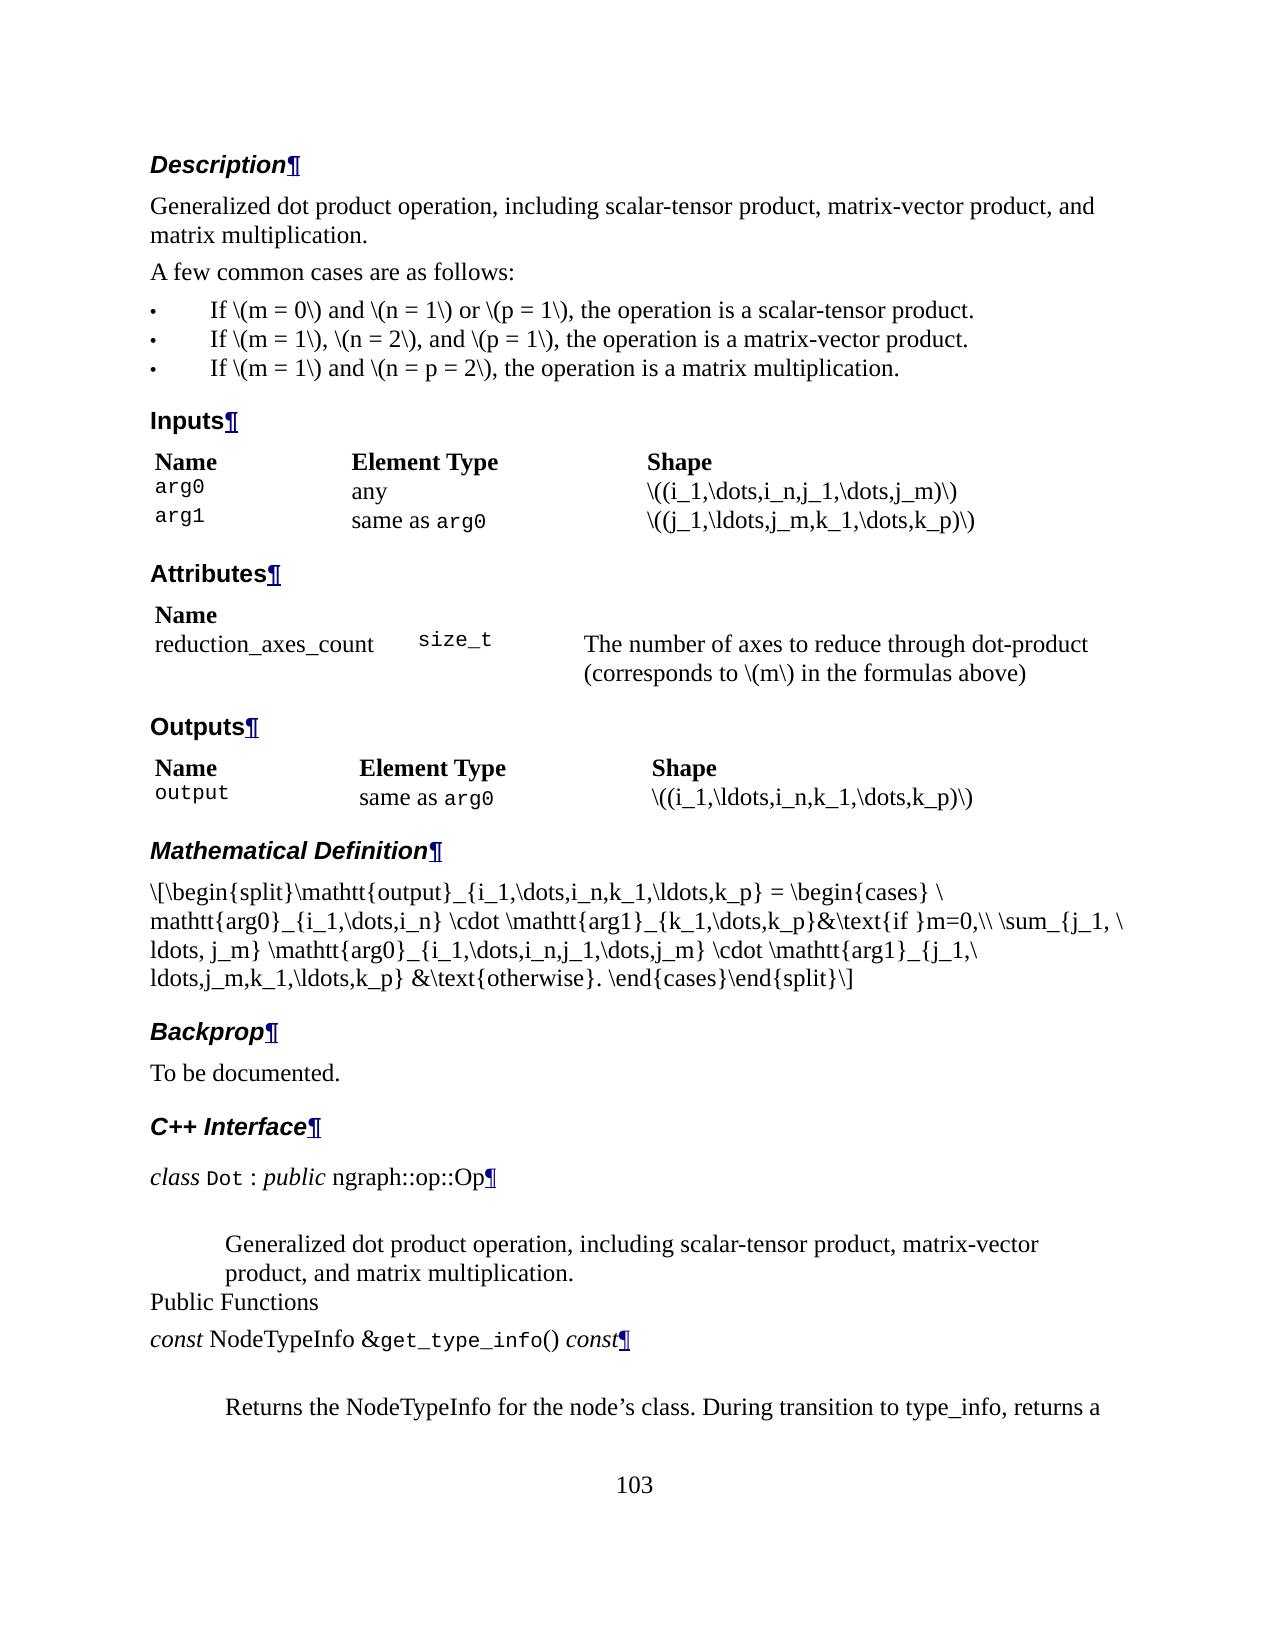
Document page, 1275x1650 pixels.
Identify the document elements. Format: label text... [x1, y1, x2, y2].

table_cell any [347, 476, 642, 505]
text Public Functions [150, 1287, 1125, 1316]
text Generalized dot product operation, including scalar-tensor product, matrix-vector product, and matrix multiplication. [150, 191, 1125, 248]
text Generalized dot product operation, including scalar-tensor product, matrix-vector product, and matrix multiplication. [225, 1229, 1125, 1287]
subtitle Attributes¶ [150, 559, 1125, 588]
table_cell The number of axes to reduce through dot-product (corresponds to \(m\) in the formulas above) [579, 629, 1125, 687]
table_header [413, 601, 579, 629]
table_cell \((i_1,\dots,i_n,j_1,\dots,j_m)\) [643, 476, 1125, 505]
table_cell arg1 [150, 505, 347, 534]
text \[\begin{split}\mathtt{output}_{i_1,\dots,i_n,k_1,\ldots,k_p} = \begin{cases} \mathtt{arg0}_{i_1,\dots,i_n} \cdot \mathtt{arg1}_{k_1,\dots,k_p}&\text{if }m=0,\\ \sum_{j_1, \ldots, j_m} \mathtt{arg0}_{i_1,\dots,i_n,j_1,\dots,j_m} \cdot \mathtt{arg1}_{j_1,\ldots,j_m,k_1,\ldots,k_p} &\text{otherwise}. \end{cases}\end{split}\] [150, 877, 1125, 992]
table_header Shape [643, 448, 1125, 476]
table_cell size_t [413, 629, 579, 687]
subtitle Outputs¶ [150, 712, 1125, 740]
text A few common cases are as follows: [150, 257, 1125, 286]
list If \(m = 1\), \(n = 2\), and \(p = 1\), the operation is a matrix-vector product. [150, 324, 1125, 353]
table_cell \((i_1,\ldots,i_n,k_1,\dots,k_p)\) [647, 782, 1125, 811]
subtitle Mathematical Definition¶ [150, 836, 1125, 865]
table_cell output [150, 782, 355, 811]
subtitle Inputs¶ [150, 406, 1125, 435]
list If \(m = 0\) and \(n = 1\) or \(p = 1\), the operation is a scalar-tensor product. [150, 295, 1125, 324]
text class Dot : public ngraph::op::Op¶ [150, 1162, 1125, 1220]
text To be documented. [150, 1058, 1125, 1087]
table_cell same as arg0 [355, 782, 647, 811]
text const NodeTypeInfo &get_type_info() const¶ [150, 1324, 1125, 1383]
table_cell \((j_1,\ldots,j_m,k_1,\dots,k_p)\) [643, 505, 1125, 534]
list If \(m = 1\) and \(n = p = 2\), the operation is a matrix multiplication. [150, 353, 1125, 381]
table_header Name [150, 753, 355, 782]
table_header Element Type [355, 753, 647, 782]
table_header Element Type [347, 448, 642, 476]
table_cell reduction_axes_count [150, 629, 413, 687]
subtitle Description¶ [150, 150, 1125, 178]
table_cell arg0 [150, 476, 347, 505]
table_header Name [150, 601, 413, 629]
table_header Name [150, 448, 347, 476]
table_cell same as arg0 [347, 505, 642, 534]
table_header Shape [647, 753, 1125, 782]
subtitle Backprop¶ [150, 1017, 1125, 1046]
table_header [579, 601, 1125, 629]
subtitle C++ Interface¶ [150, 1112, 1125, 1141]
text Returns the NodeTypeInfo for the node’s class. During transition to type_info, returns a [225, 1392, 1125, 1421]
